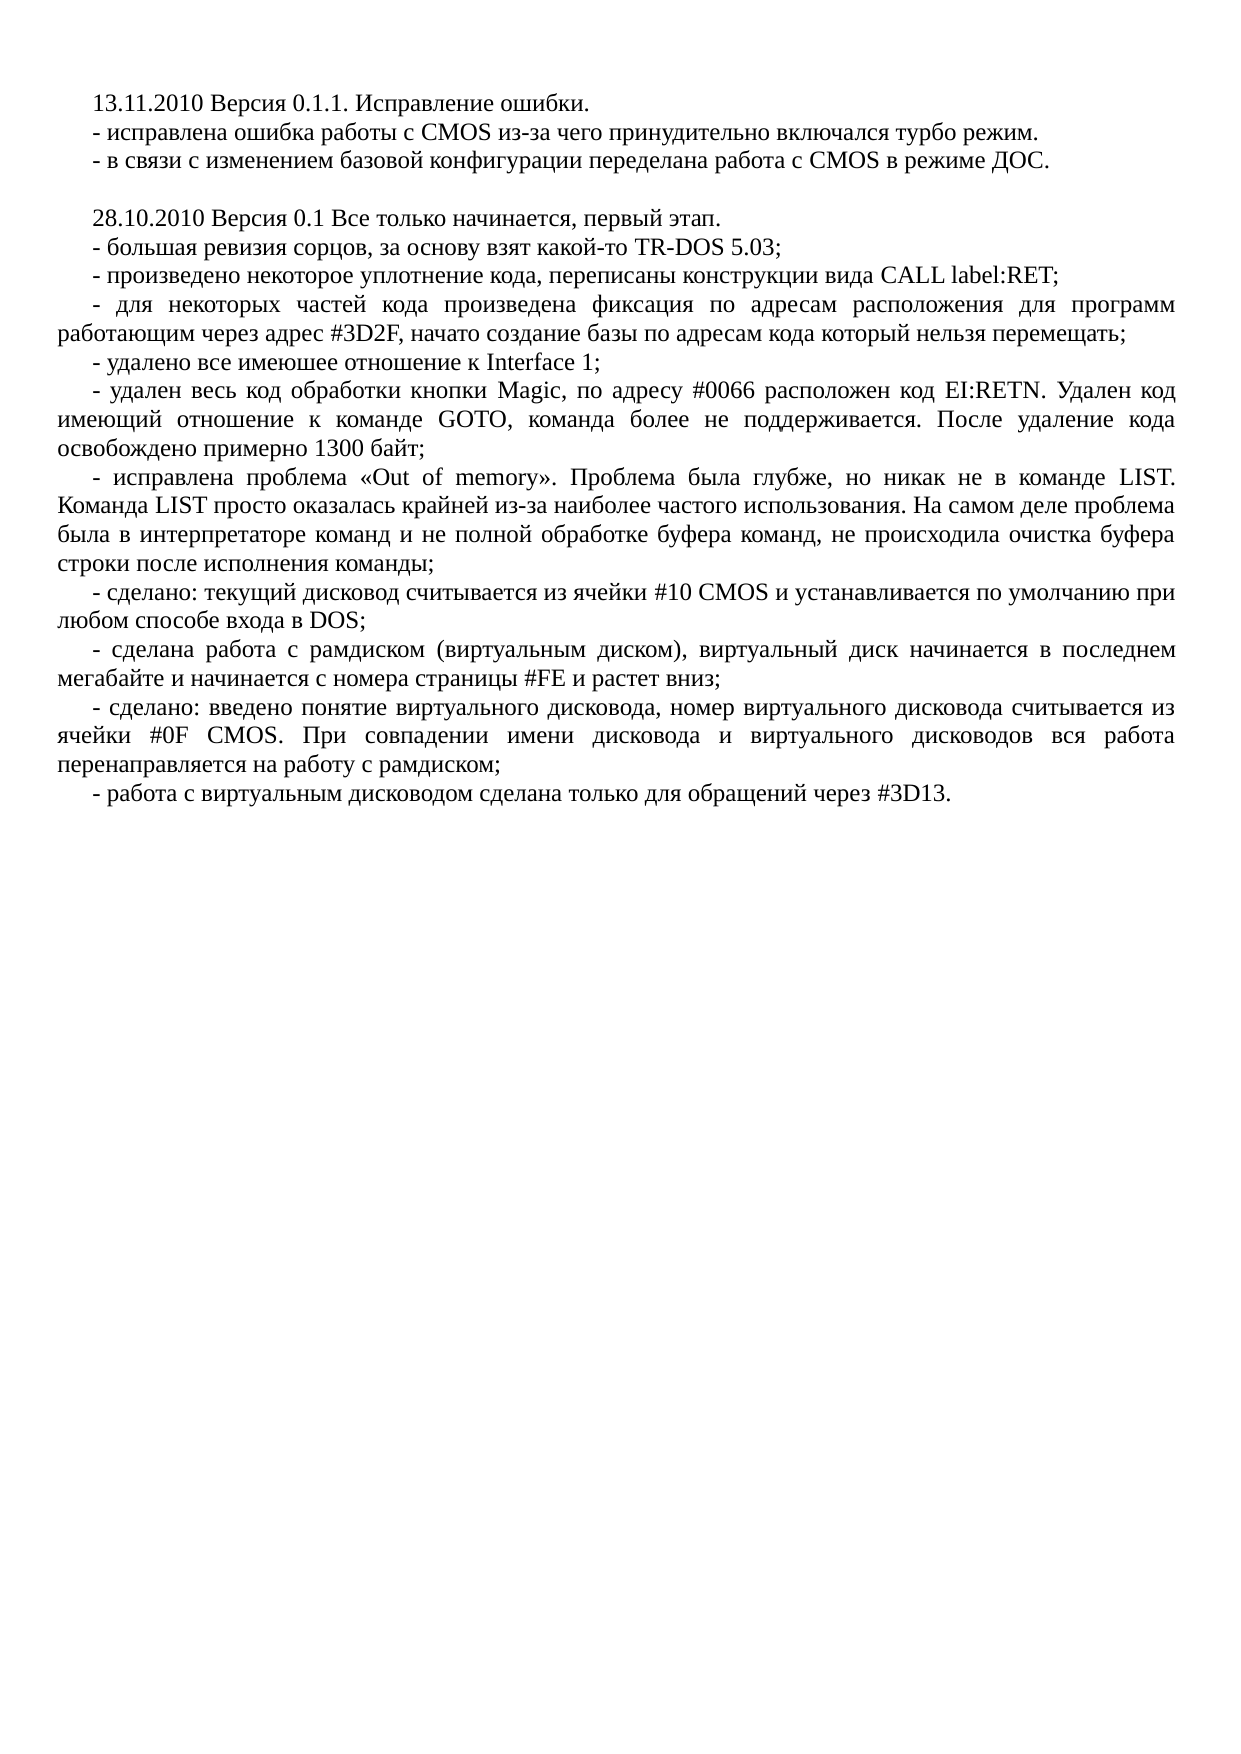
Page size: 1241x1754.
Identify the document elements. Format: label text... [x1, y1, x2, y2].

text - сделана работа с рамдиском (виртуальным диском), виртуальный диск начинается в последнем мегабайте и начинается с номера страницы #FE и растет вниз; [57, 634, 1176, 692]
text - удалено все имеюшее отношение к Interface 1; [57, 347, 1176, 376]
text - исправлена проблема «Out of memory». Проблема была глубже, но никак не в команде LIST. Команда LIST просто оказалась крайней из-за наиболее частого использования. На самом деле проблема была в интерпретаторе команд и не полной обработке буфера команд, не происходила очистка буфера строки после исполнения команды; [57, 462, 1176, 577]
text 28.10.2010 Версия 0.1 Все только начинается, первый этап. [57, 203, 1176, 232]
text - удален весь код обработки кнопки Magic, по адресу #0066 расположен код EI:RETN. Удален код имеющий отношение к команде GOTO, команда более не поддерживается. После удаление кода освобождено примерно 1300 байт; [57, 376, 1176, 462]
text - в связи с изменением базовой конфигурации переделана работа с CMOS в режиме ДОС. [57, 146, 1176, 174]
text - исправлена ошибка работы с CMOS из-за чего принудительно включался турбо режим. [57, 117, 1176, 146]
text - работа с виртуальным дисководом сделана только для обращений через #3D13. [57, 778, 1176, 807]
text - произведено некоторое уплотнение кода, переписаны конструкции вида CALL label:RET; [57, 261, 1176, 289]
text - сделано: введено понятие виртуального дисковода, номер виртуального дисковода считывается из ячейки #0F CMOS. При совпадении имени дисковода и виртуального дисководов вся работа перенаправляется на работу с рамдиском; [57, 692, 1176, 778]
text - большая ревизия сорцов, за основу взят какой-то TR-DOS 5.03; [57, 232, 1176, 261]
text - сделано: текущий дисковод считывается из ячейки #10 CMOS и устанавливается по умолчанию при любом способе входа в DOS; [57, 577, 1176, 634]
text 13.11.2010 Версия 0.1.1. Исправление ошибки. [57, 88, 1176, 117]
text - для некоторых частей кода произведена фиксация по адресам расположения для программ работающим через адрес #3D2F, начато создание базы по адресам кода который нельзя перемещать; [57, 289, 1176, 347]
